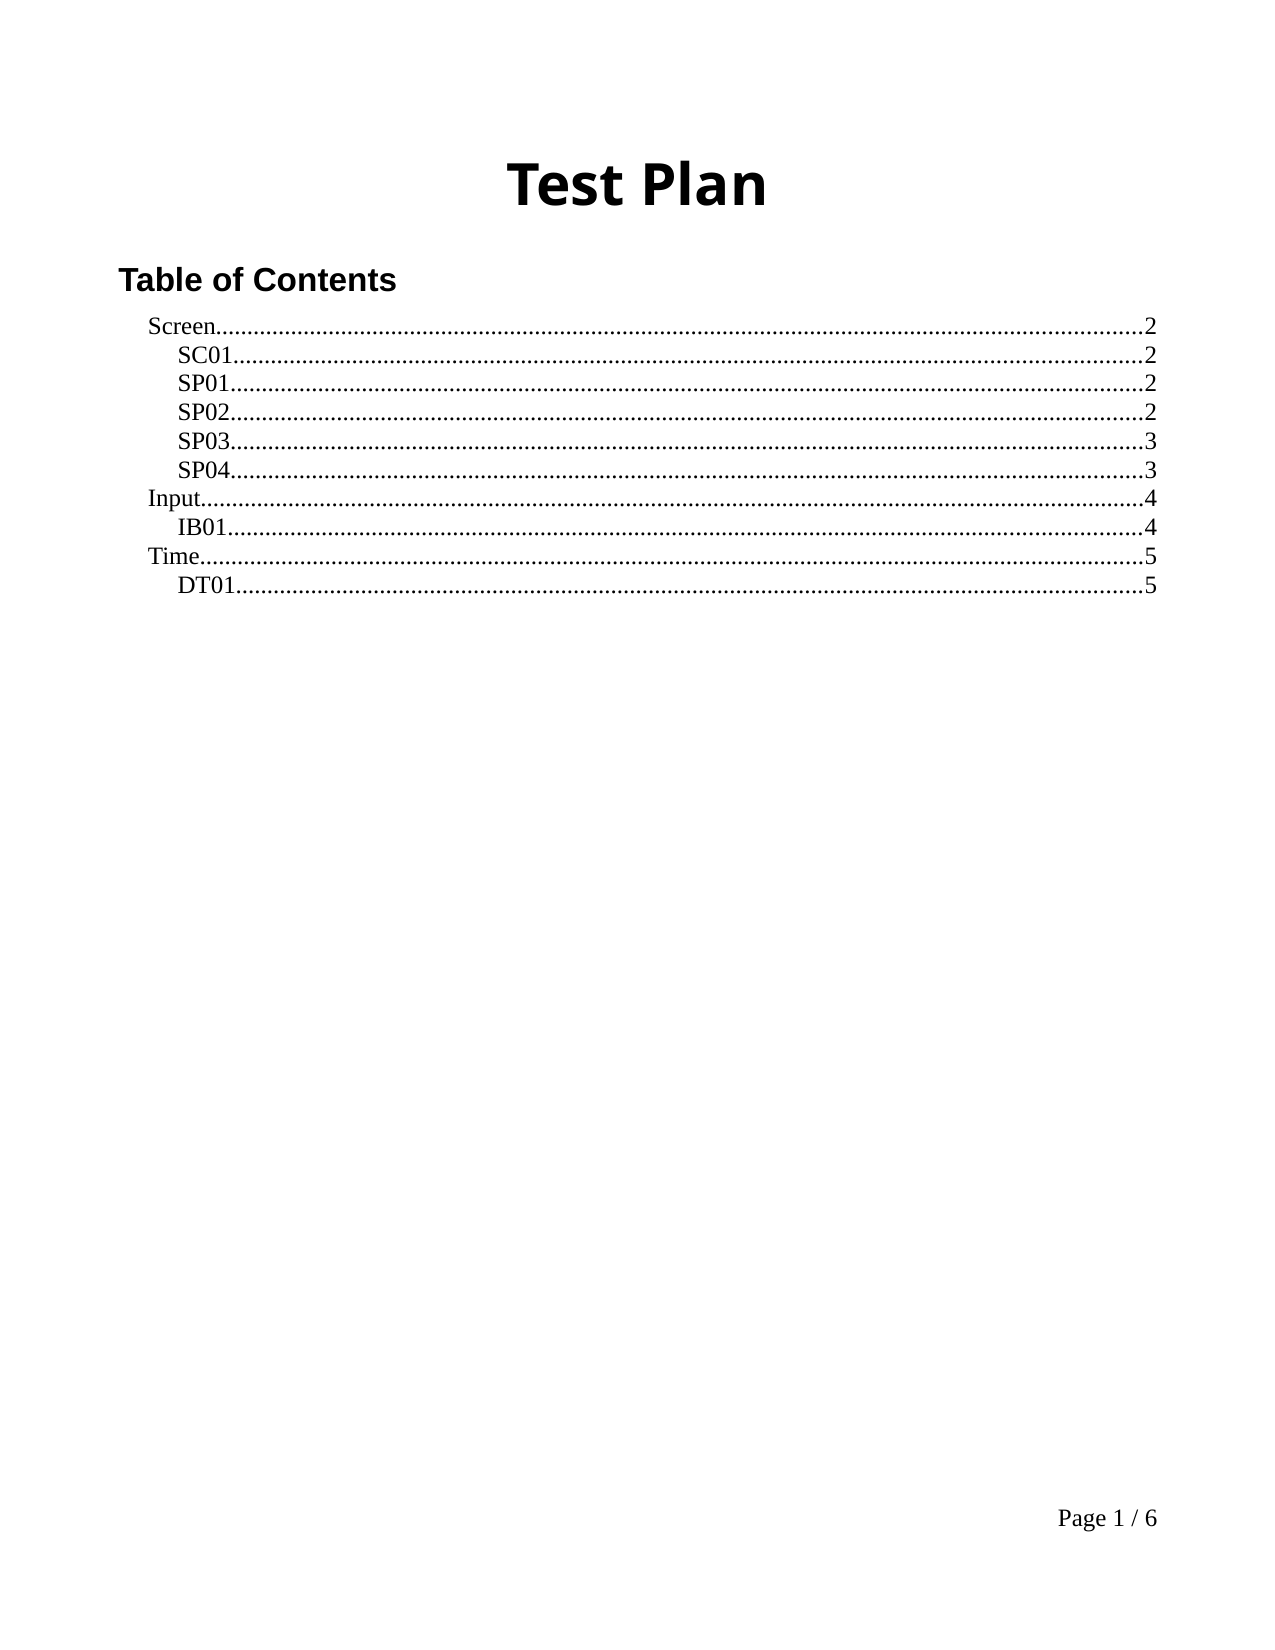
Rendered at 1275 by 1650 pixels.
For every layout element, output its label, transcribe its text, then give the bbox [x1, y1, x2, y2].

text SP02 2 [177, 397, 1157, 426]
subtitle Table of Contents [118, 260, 1157, 298]
text SP04 3 [177, 455, 1157, 483]
text IB01 4 [177, 512, 1157, 541]
text SP03 3 [177, 426, 1157, 455]
text Input 4 [148, 483, 1157, 512]
text Time 5 [148, 541, 1157, 570]
text SC01 2 [177, 340, 1157, 368]
text SP01 2 [177, 368, 1157, 397]
title Test Plan [118, 143, 1157, 223]
text Screen 2 [148, 311, 1157, 340]
text DT01 5 [177, 570, 1157, 598]
